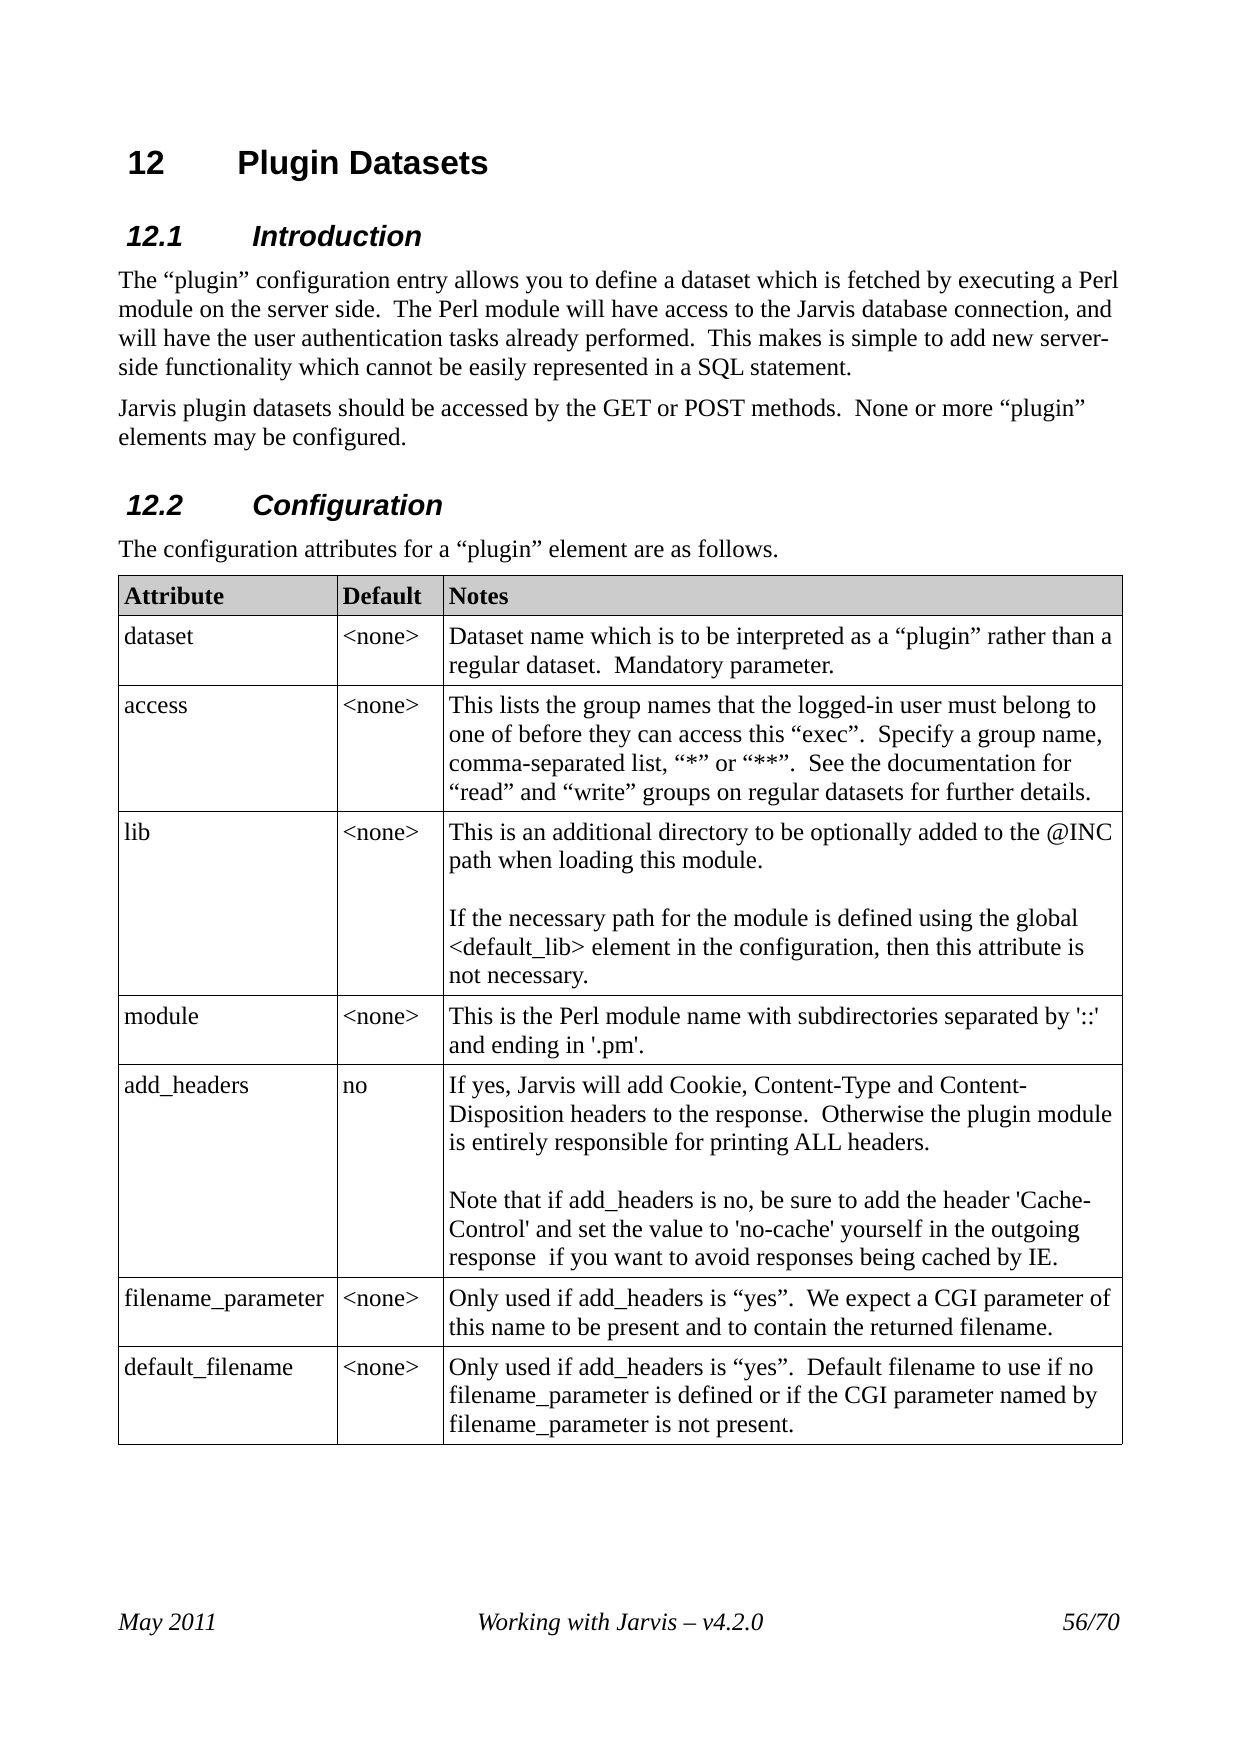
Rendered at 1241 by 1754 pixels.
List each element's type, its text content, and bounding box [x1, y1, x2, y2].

table_cell lib [119, 812, 337, 995]
table_cell <none> [338, 996, 443, 1064]
table_cell access [119, 686, 337, 811]
table_cell no [338, 1065, 443, 1277]
subtitle Plugin Datasets [118, 143, 1122, 182]
table_cell Only used if add_headers is “yes”. We expect a CGI parameter of this name to be present and to contain the returned filename. [444, 1278, 1122, 1346]
table_cell Dataset name which is to be interpreted as a “plugin” rather than a regular dataset. Mandatory parameter. [444, 616, 1122, 684]
text The configuration attributes for a “plugin” element are as follows. [118, 534, 1122, 563]
text The “plugin” configuration entry allows you to define a dataset which is fetched by executing a Perl module on the server side. The Perl module will have access to the Jarvis database connection, and will have the user authentication tasks already performed. This makes is simple to add new server-side functionality which cannot be easily represented in a SQL statement. [118, 265, 1122, 380]
text Jarvis plugin datasets should be accessed by the GET or POST methods. None or more “plugin” elements may be configured. [118, 393, 1122, 450]
table_cell <none> [338, 1278, 443, 1346]
table_cell module [119, 996, 337, 1064]
table_header Attribute [119, 576, 337, 615]
subtitle Configuration [118, 488, 1122, 521]
table_header Default [338, 576, 443, 615]
table_header Notes [444, 576, 1122, 615]
table_cell <none> [338, 686, 443, 811]
table_cell This lists the group names that the logged-in user must belong to one of before they can access this “exec”. Specify a group name, comma-separated list, “*” or “**”. See the documentation for “read” and “write” groups on regular datasets for further details. [444, 686, 1122, 811]
table_cell <none> [338, 1347, 443, 1444]
subtitle Introduction [118, 219, 1122, 253]
table_cell If yes, Jarvis will add Cookie, Content-Type and Content-Disposition headers to the response. Otherwise the plugin module is entirely responsible for printing ALL headers. Note that if add_headers is no, be sure to add the header 'Cache-Control' and set the value to 'no-cache' yourself in the outgoing response if you want to avoid responses being cached by IE. [444, 1065, 1122, 1277]
table_cell default_filename [119, 1347, 337, 1444]
table_cell This is an additional directory to be optionally added to the @INC path when loading this module. If the necessary path for the module is defined using the global <default_lib> element in the configuration, then this attribute is not necessary. [444, 812, 1122, 995]
table_cell This is the Perl module name with subdirectories separated by '::' and ending in '.pm'. [444, 996, 1122, 1064]
table_cell dataset [119, 616, 337, 684]
table_cell <none> [338, 812, 443, 995]
table_cell <none> [338, 616, 443, 684]
table_cell filename_parameter [119, 1278, 337, 1346]
table_cell add_headers [119, 1065, 337, 1277]
table_cell Only used if add_headers is “yes”. Default filename to use if no filename_parameter is defined or if the CGI parameter named by filename_parameter is not present. [444, 1347, 1122, 1444]
